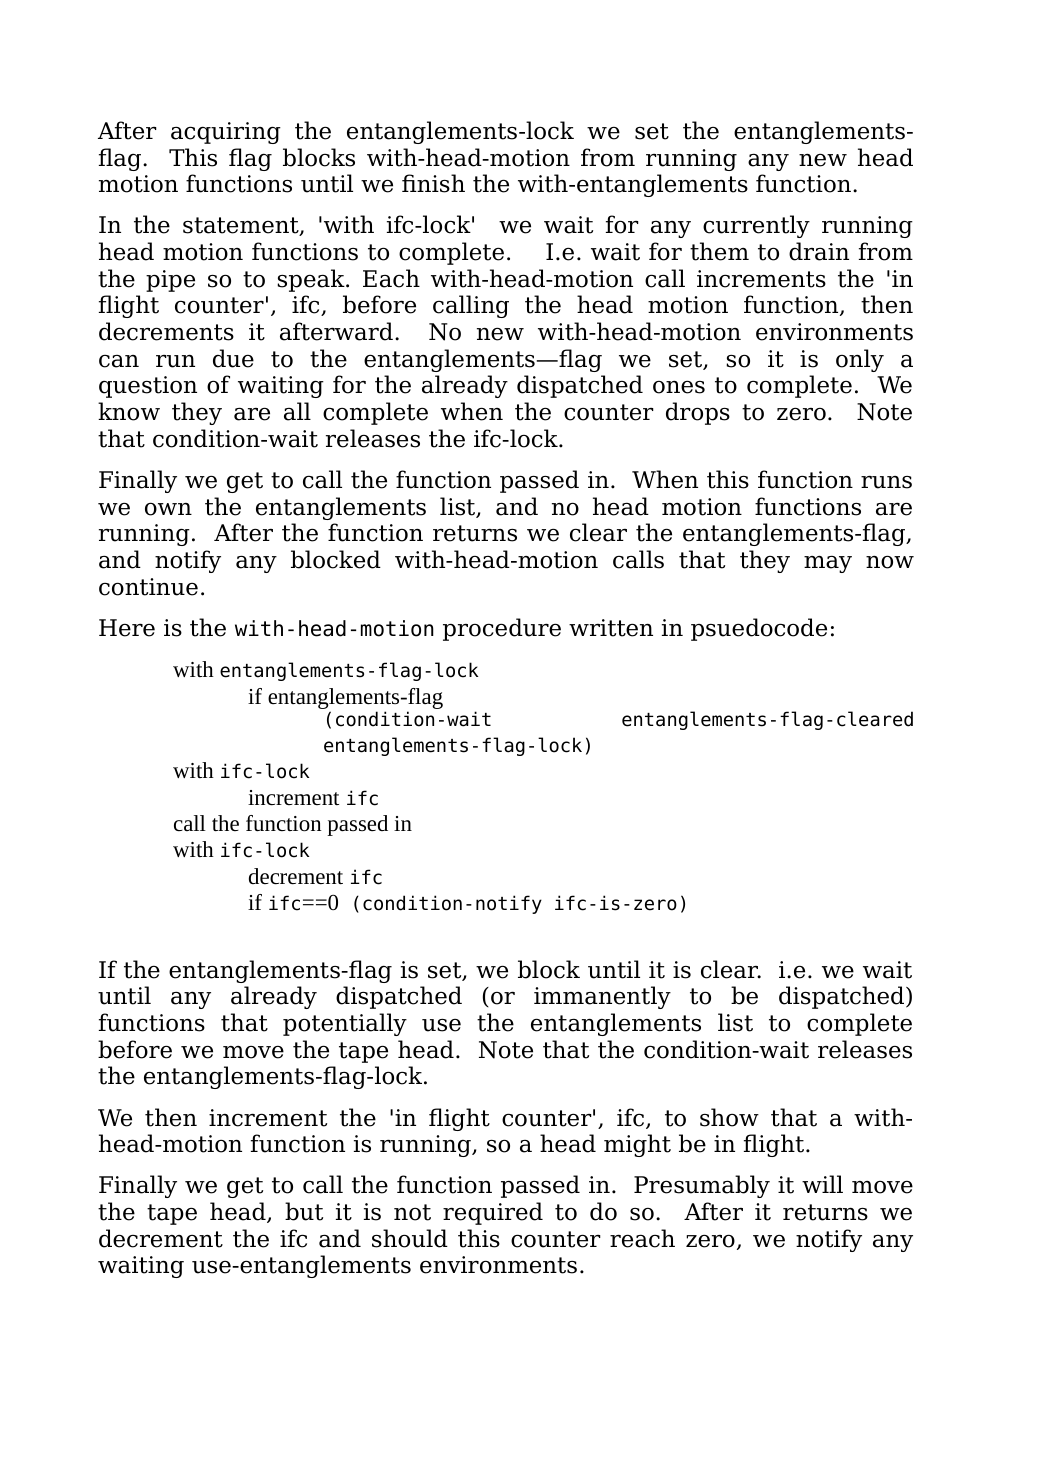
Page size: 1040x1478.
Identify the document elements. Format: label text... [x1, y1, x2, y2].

text with entanglements-flag-lock [173, 656, 914, 683]
text decrement ifc [173, 863, 914, 889]
text increment ifc [248, 784, 914, 810]
text with ifc-lock [173, 757, 914, 784]
text if ifc==0 (condition-notify ifc-is-zero) [173, 889, 914, 916]
text Finally we get to call the function passed in. Presumably it will move the tape head, but it is not required to do so. After it returns we decrement the ifc and should this counter reach zero, we notify any waiting use-entanglements environments. [98, 1173, 914, 1279]
text If the entanglements-flag is set, we block until it is clear. i.e. we wait until any already dispatched (or immanently to be dispatched) functions that potentially use the entanglements list to complete before we move the tape head. Note that the condition-wait releases the entanglements-flag-lock. [98, 957, 914, 1090]
text After acquiring the entanglements-lock we set the entanglements-flag. This flag blocks with-head-motion from running any new head motion functions until we finish the with-entanglements function. [98, 118, 914, 198]
text In the statement, 'with ifc-lock' we wait for any currently running head motion functions to complete. I.e. wait for them to drain from the pipe so to speak. Each with-head-motion call increments the 'in flight counter', ifc, before calling the head motion function, then decrements it afterward. No new with-head-motion environments can run due to the entanglements—flag we set, so it is only a question of waiting for the already dispatched ones to complete. We know they are all complete when the counter drops to zero. Note that condition-wait releases the ifc-lock. [98, 213, 914, 453]
text Here is the with-head-motion procedure written in psuedocode: [98, 615, 914, 642]
text We then increment the 'in flight counter', ifc, to show that a with-head-motion function is running, so a head might be in flight. [98, 1105, 914, 1158]
text Finally we get to call the function passed in. When this function runs we own the entanglements list, and no head motion functions are running. After the function returns we clear the entanglements-flag, and notify any blocked with-head-motion calls that they may now continue. [98, 467, 914, 601]
text (condition-wait entanglements-flag-cleared entanglements-flag-lock) [323, 709, 914, 757]
text call the function passed in [173, 810, 914, 836]
text with ifc-lock [173, 836, 914, 863]
text if entanglements-flag [248, 683, 914, 709]
